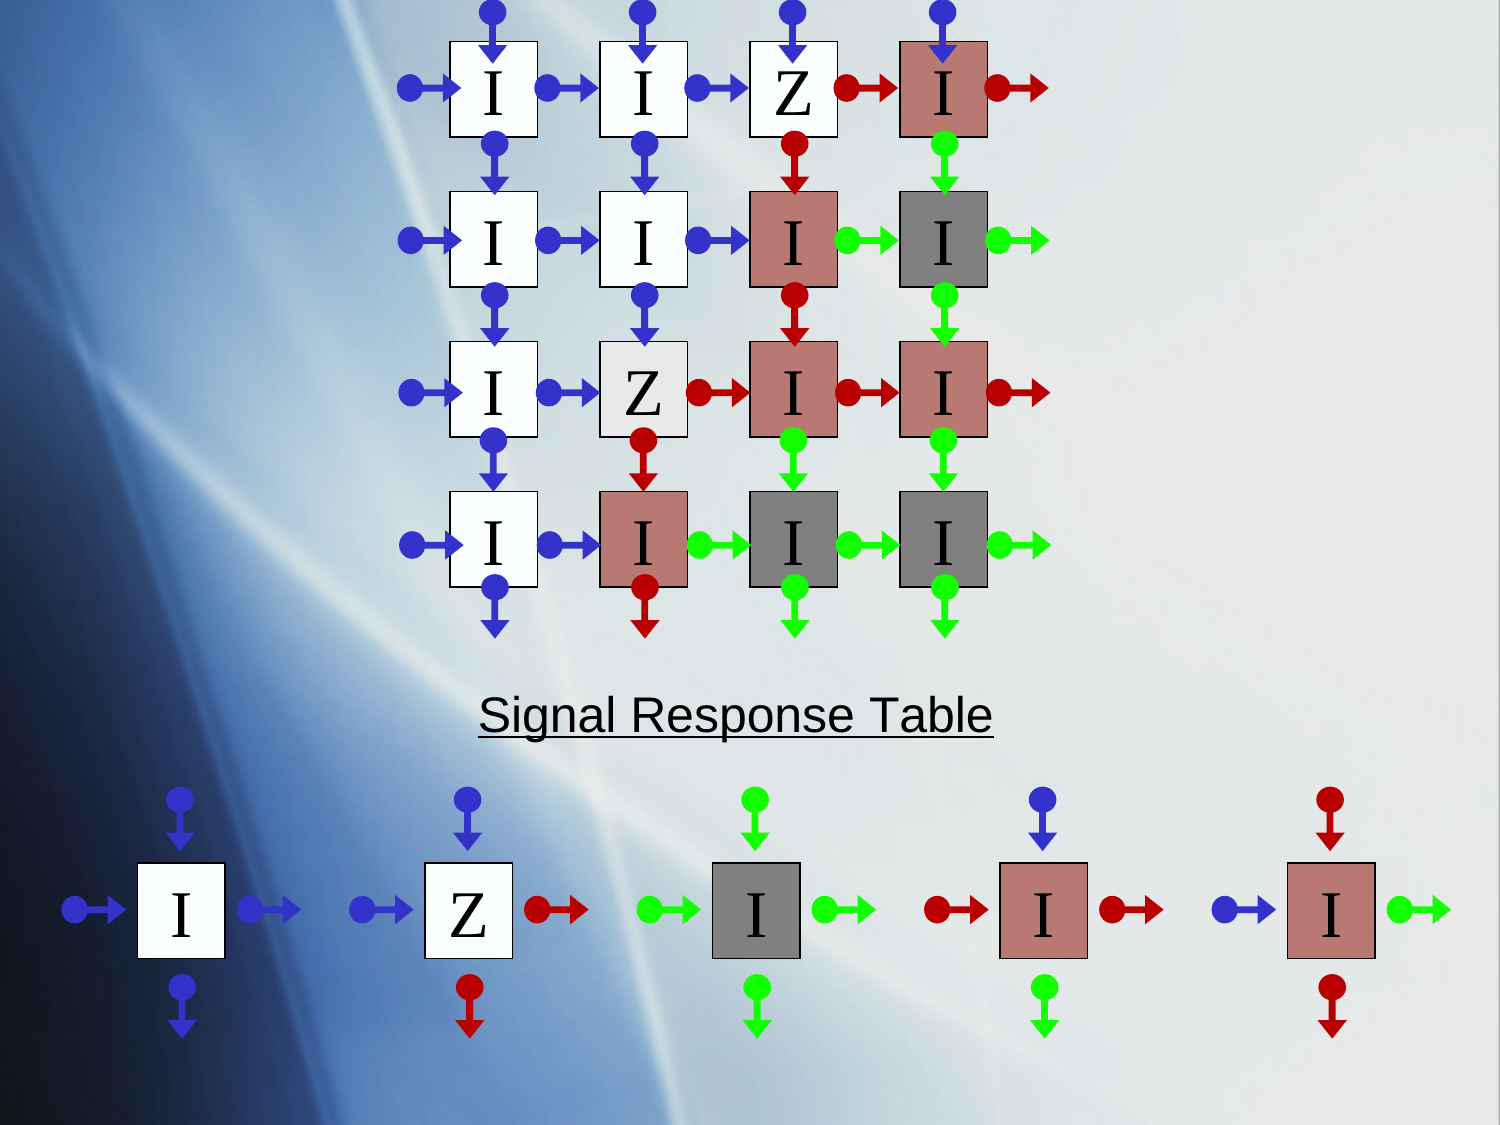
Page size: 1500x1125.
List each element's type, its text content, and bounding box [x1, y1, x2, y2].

text_box [835, 379, 899, 406]
text_box [929, 0, 956, 63]
text_box [537, 531, 600, 559]
text_box [480, 428, 507, 491]
picture [644, 393, 792, 544]
text_box [637, 896, 700, 923]
text_box [1319, 974, 1346, 1038]
text_box [536, 379, 600, 406]
text_box [535, 227, 599, 254]
text_box I [900, 41, 988, 137]
text_box [524, 896, 588, 923]
text_box I [600, 191, 688, 287]
text_box [62, 896, 125, 923]
text_box [237, 896, 300, 923]
text_box [631, 282, 658, 346]
text_box [985, 74, 1048, 102]
text_box [481, 131, 508, 194]
text_box [631, 131, 658, 194]
text_box [930, 428, 957, 491]
text_box [781, 131, 808, 194]
text_box I [900, 491, 988, 587]
text_box [398, 227, 461, 254]
text_box [931, 131, 958, 194]
text_box I [999, 863, 1088, 959]
text_box I [450, 341, 538, 437]
text_box [779, 0, 806, 63]
text_box Z [424, 863, 513, 959]
text_box [1031, 974, 1058, 1038]
text_box I [600, 491, 688, 587]
picture [794, 0, 942, 544]
text_box I [450, 491, 538, 587]
text_box Z [750, 41, 838, 137]
text_box [987, 531, 1050, 559]
text_box [1212, 896, 1275, 923]
text_box Signal Response Table [463, 674, 1009, 751]
text_box [481, 574, 508, 638]
text_box [629, 0, 656, 63]
text_box [685, 74, 748, 102]
text_box [986, 379, 1050, 406]
text_box [985, 227, 1049, 254]
text_box [397, 74, 461, 102]
text_box [781, 574, 808, 638]
text_box I [712, 863, 801, 959]
text_box [535, 74, 598, 102]
text_box [481, 282, 508, 346]
text_box [456, 974, 483, 1038]
text_box [399, 531, 463, 559]
text_box [1029, 787, 1056, 850]
text_box I [750, 341, 838, 437]
picture [494, 393, 642, 544]
text_box [781, 282, 808, 346]
text_box [780, 428, 807, 491]
text_box I [600, 41, 688, 137]
text_box [349, 896, 413, 923]
text_box I [450, 41, 538, 137]
text_box I [1287, 863, 1375, 959]
text_box I [137, 863, 226, 959]
text_box [835, 227, 898, 254]
text_box [836, 531, 900, 559]
text_box I [750, 491, 838, 587]
text_box I [900, 191, 988, 287]
text_box [687, 531, 750, 559]
text_box [169, 974, 196, 1038]
text_box [630, 428, 657, 491]
picture [496, 0, 641, 392]
text_box [479, 0, 506, 63]
text_box [742, 787, 769, 850]
text_box [744, 974, 771, 1038]
text_box Z [600, 341, 688, 437]
text_box [931, 282, 958, 346]
text_box I [750, 191, 838, 287]
text_box [1099, 896, 1163, 923]
picture [0, 0, 1500, 1125]
picture [646, 0, 791, 392]
text_box [399, 379, 462, 406]
text_box [931, 574, 958, 638]
text_box [685, 227, 749, 254]
text_box [1317, 787, 1344, 850]
text_box [834, 74, 897, 102]
text_box [812, 896, 875, 923]
text_box [631, 574, 658, 638]
text_box I [450, 191, 538, 287]
text_box [454, 787, 481, 850]
text_box [686, 379, 750, 406]
text_box [167, 787, 194, 850]
text_box I [900, 341, 988, 437]
text_box [1387, 896, 1450, 923]
text_box [924, 896, 988, 923]
